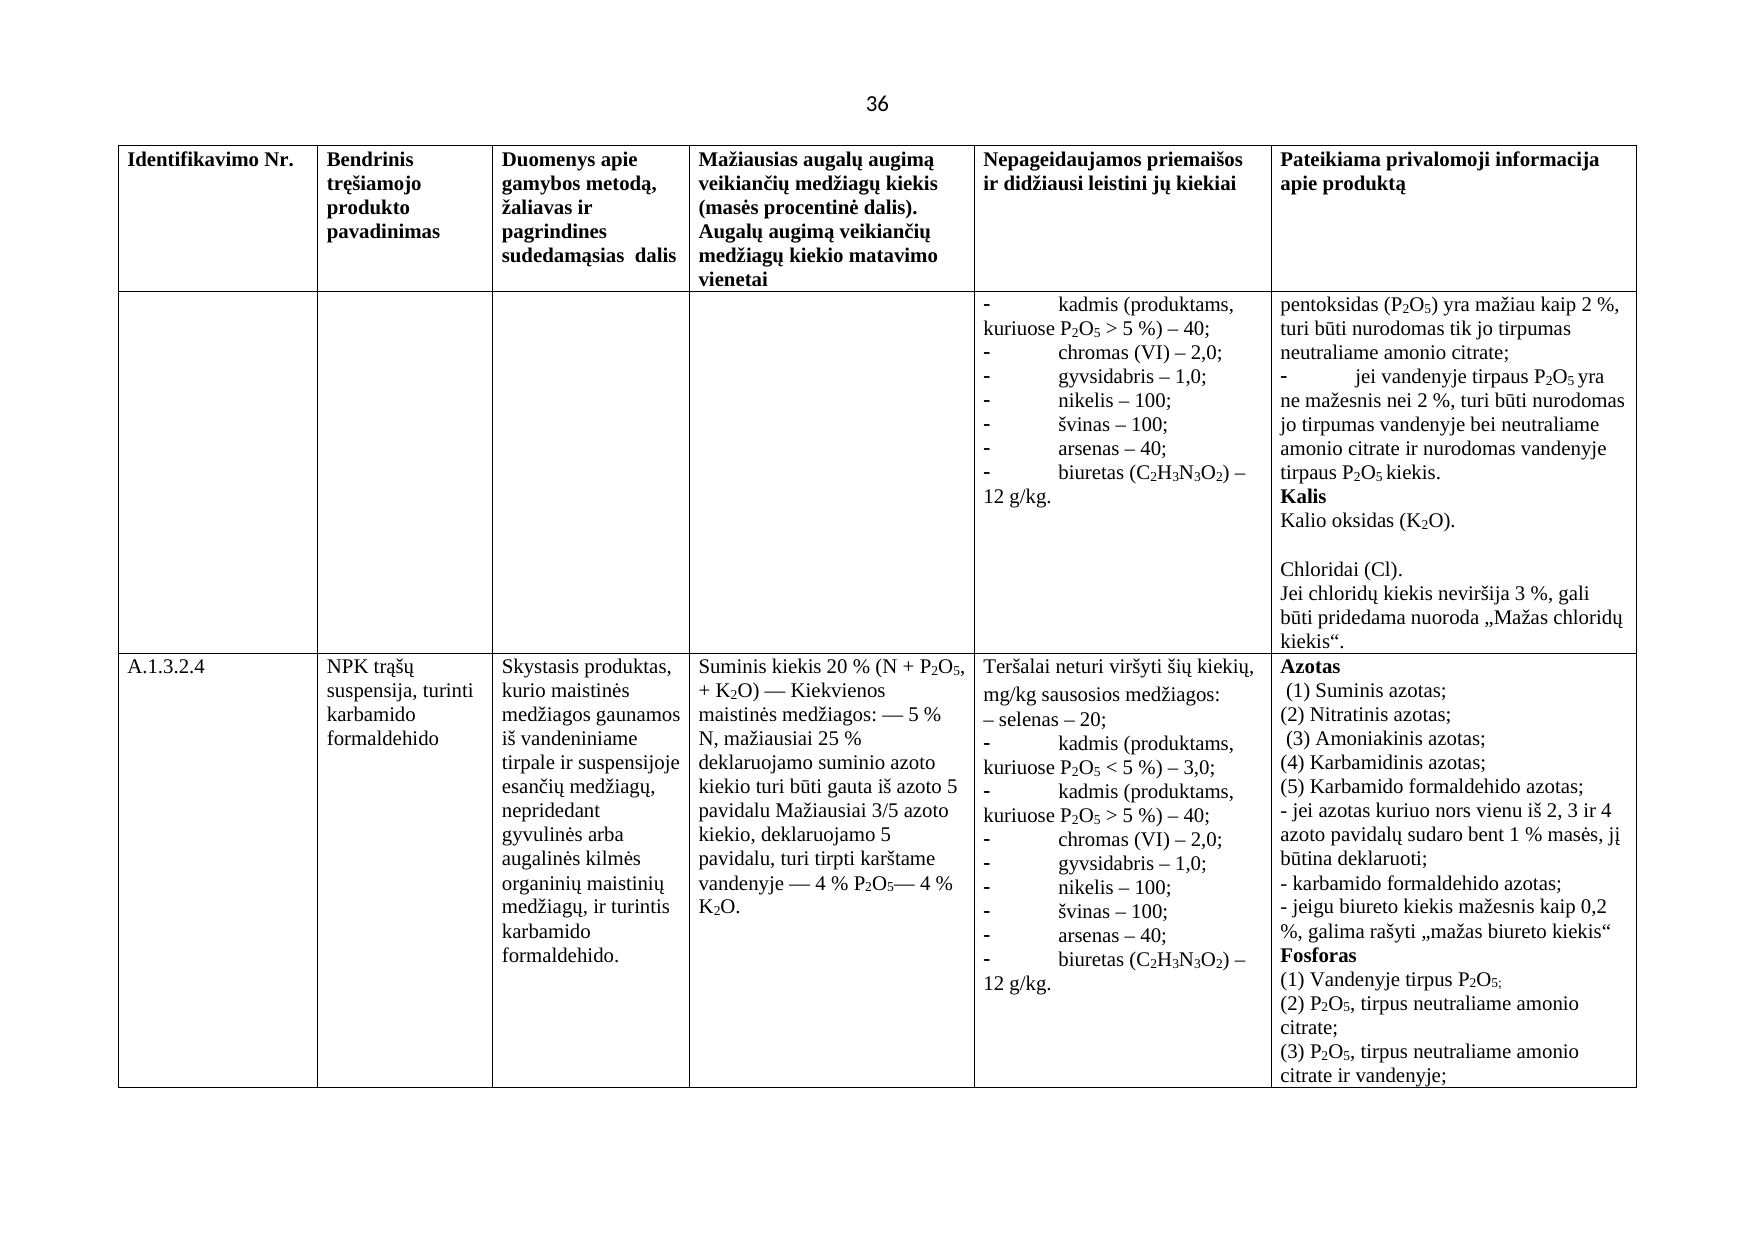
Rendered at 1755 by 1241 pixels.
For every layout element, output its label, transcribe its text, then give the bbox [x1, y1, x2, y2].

table_header Duomenys apie gamybos metodą, žaliavas ir pagrindines sudedamąsias dalis [493, 146, 689, 291]
table_cell [690, 292, 974, 653]
table_cell [318, 292, 492, 653]
table_header Identifikavimo Nr. [119, 146, 317, 291]
table_header Mažiausias augalų augimą veikiančių medžiagų kiekis (masės procentinė dalis). Augalų augimą veikiančių medžiagų kiekio matavimo vienetai [690, 146, 974, 291]
table_cell NPK trąšų suspensija, turinti karbamido formaldehido [318, 654, 492, 1087]
table_cell pentoksidas (P2O5) yra mažiau kaip 2 %, turi būti nurodomas tik jo tirpumas neutraliame amonio citrate;  jei vandenyje tirpaus P2O5 yra ne mažesnis nei 2 %, turi būti nurodomas jo tirpumas vandenyje bei neutraliame amonio citrate ir nurodomas vandenyje tirpaus P2O5 kiekis. Kalis Kalio oksidas (K2O). Chloridai (Cl). Jei chloridų kiekis neviršija 3 %, gali būti pridedama nuoroda „Mažas chloridų kiekis“. [1272, 292, 1636, 653]
table_cell Teršalai neturi viršyti šių kiekių, mg/kg sausosios medžiagos: – selenas – 20;  kadmis (produktams, kuriuose P2O5 < 5 %) – 3,0;  kadmis (produktams, kuriuose P2O5 > 5 %) – 40;  chromas (VI) – 2,0;  gyvsidabris – 1,0;  nikelis – 100;  švinas – 100;  arsenas – 40;  biuretas (C2H3N3O2) – 12 g/kg. [975, 654, 1271, 1087]
table_cell Skystasis produktas, kurio maistinės medžiagos gaunamos iš vandeniniame tirpale ir suspensijoje esančių medžiagų, nepridedant gyvulinės arba augalinės kilmės organinių maistinių medžiagų, ir turintis karbamido formaldehido. [493, 654, 689, 1087]
table_cell  kadmis (produktams, kuriuose P2O5 > 5 %) – 40;  chromas (VI) – 2,0;  gyvsidabris – 1,0;  nikelis – 100;  švinas – 100;  arsenas – 40;  biuretas (C2H3N3O2) – 12 g/kg. [975, 292, 1271, 653]
table_cell [119, 292, 317, 653]
table_cell [493, 292, 689, 653]
table_header Nepageidaujamos priemaišos ir didžiausi leistini jų kiekiai [975, 146, 1271, 291]
table_header Bendrinis tręšiamojo produkto pavadinimas [318, 146, 492, 291]
table_header Pateikiama privalomoji informacija apie produktą [1272, 146, 1636, 291]
table_cell Suminis kiekis 20 % (N + P2O5, + K2O) — Kiekvienos maistinės medžiagos: — 5 % N, mažiausiai 25 % deklaruojamo suminio azoto kiekio turi būti gauta iš azoto 5 pavidalu Mažiausiai 3/5 azoto kiekio, deklaruojamo 5 pavidalu, turi tirpti karštame vandenyje — 4 % P2O5— 4 % K2O. [690, 654, 974, 1087]
table_cell Azotas (1) Suminis azotas; (2) Nitratinis azotas; (3) Amoniakinis azotas; (4) Karbamidinis azotas; (5) Karbamido formaldehido azotas; - jei azotas kuriuo nors vienu iš 2, 3 ir 4 azoto pavidalų sudaro bent 1 % masės, jį būtina deklaruoti; - karbamido formaldehido azotas; - jeigu biureto kiekis mažesnis kaip 0,2 %, galima rašyti „mažas biureto kiekis“ Fosforas (1) Vandenyje tirpus P2O5; (2) P2O5, tirpus neutraliame amonio citrate; (3) P2O5, tirpus neutraliame amonio citrate ir vandenyje; [1272, 654, 1636, 1087]
table_cell A.1.3.2.4 [119, 654, 317, 1087]
